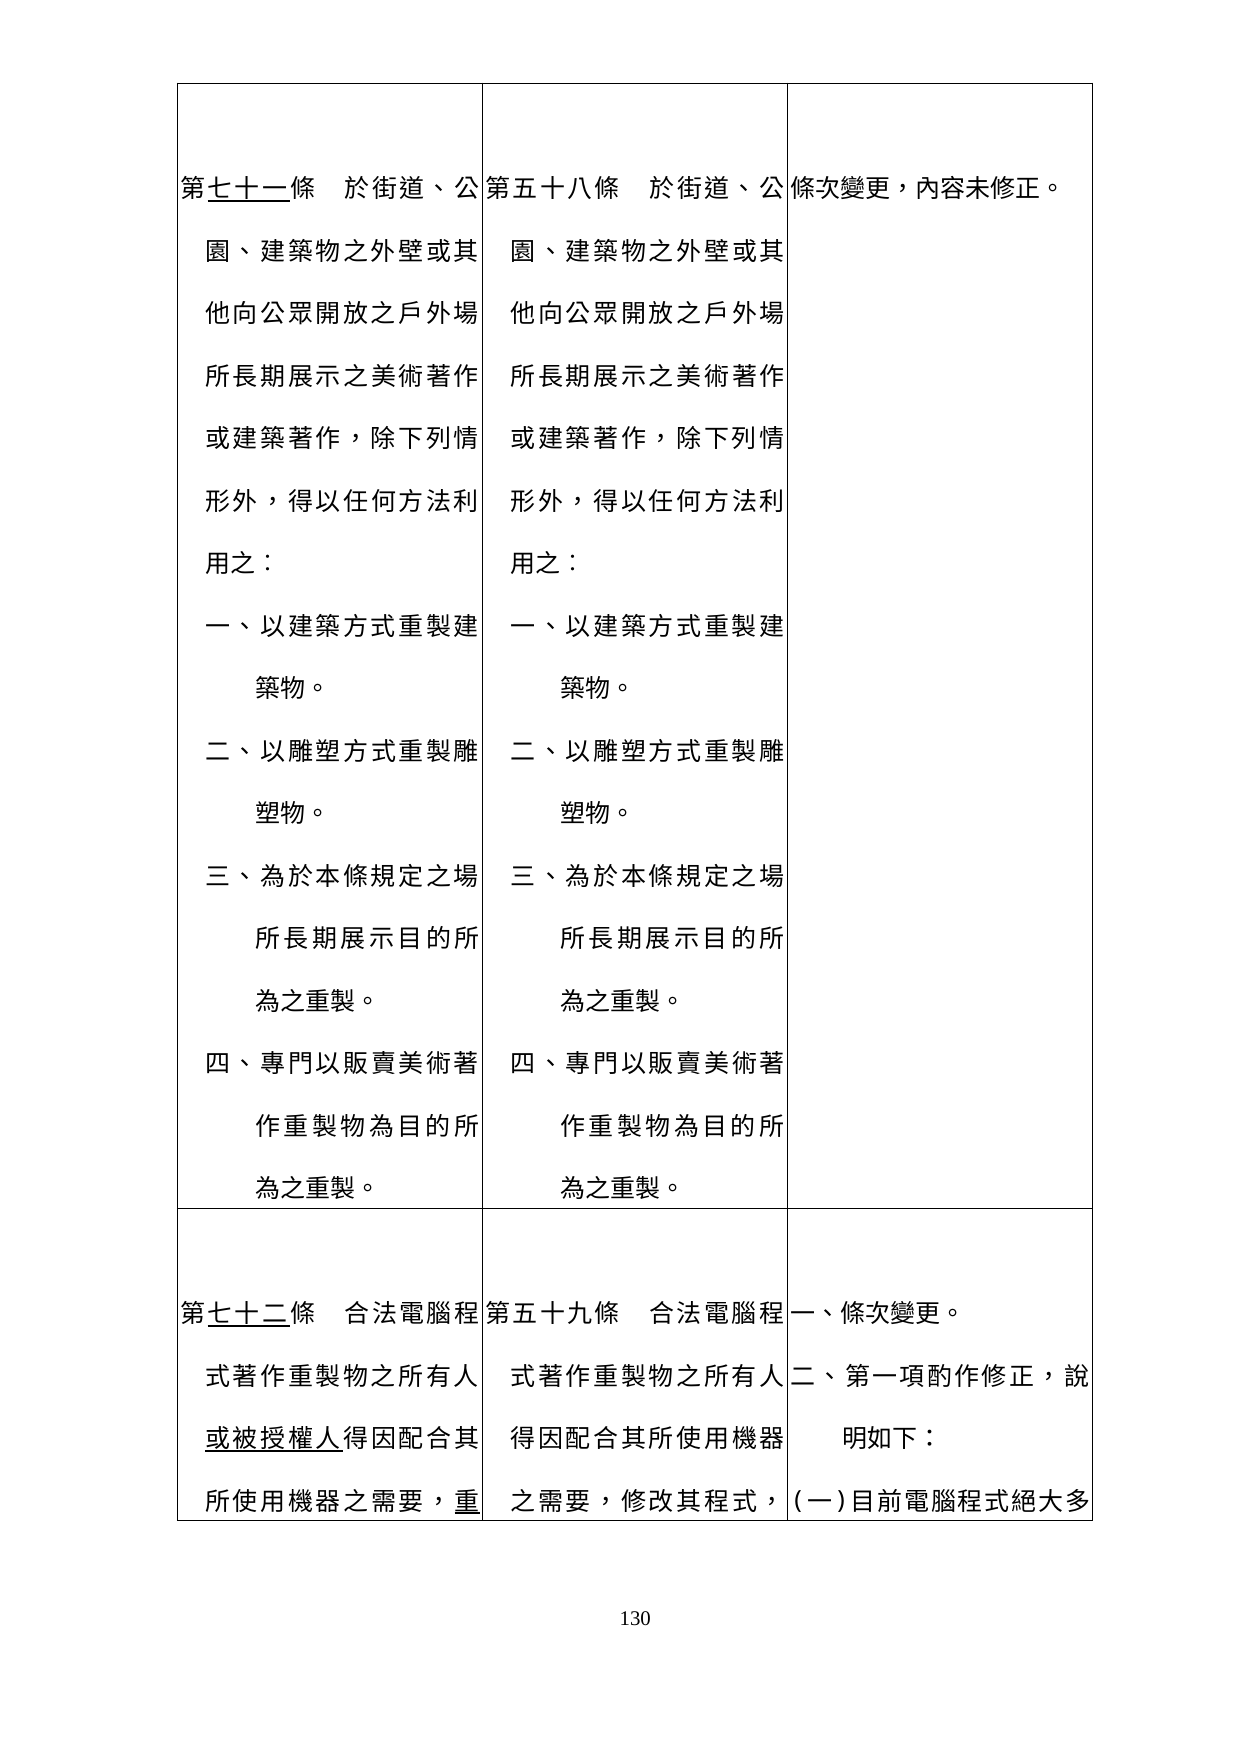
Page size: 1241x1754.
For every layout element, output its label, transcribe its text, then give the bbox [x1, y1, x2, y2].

table_cell 一、條次變更。 二、第一項酌作修正，說明如下： (一)目前電腦程式絕大多 [788, 1209, 1092, 1520]
table_cell 第五十九條 合法電腦程式著作重製物之所有人得因配合其所使用機器之需要，修改其程式， [483, 1209, 787, 1520]
table_cell 第五十八條 於街道、公園、建築物之外壁或其他向公眾開放之戶外場所長期展示之美術著作或建築著作，除下列情形外，得以任何方法利用之︰ 一、以建築方式重製建築物。 二、以雕塑方式重製雕塑物。 三、為於本條規定之場所長期展示目的所為之重製。 四、專門以販賣美術著作重製物為目的所為之重製。 [483, 84, 787, 1208]
table_cell 條次變更，內容未修正。 [788, 84, 1092, 1208]
table_cell 第七十二條 合法電腦程式著作重製物之所有人或被授權人得因配合其所使用機器之需要，重 [178, 1209, 482, 1520]
table_cell 第七十一條 於街道、公園、建築物之外壁或其他向公眾開放之戶外場所長期展示之美術著作或建築著作，除下列情形外，得以任何方法利用之︰ 一、以建築方式重製建築物。 二、以雕塑方式重製雕塑物。 三、為於本條規定之場所長期展示目的所為之重製。 四、專門以販賣美術著作重製物為目的所為之重製。 [178, 84, 482, 1208]
